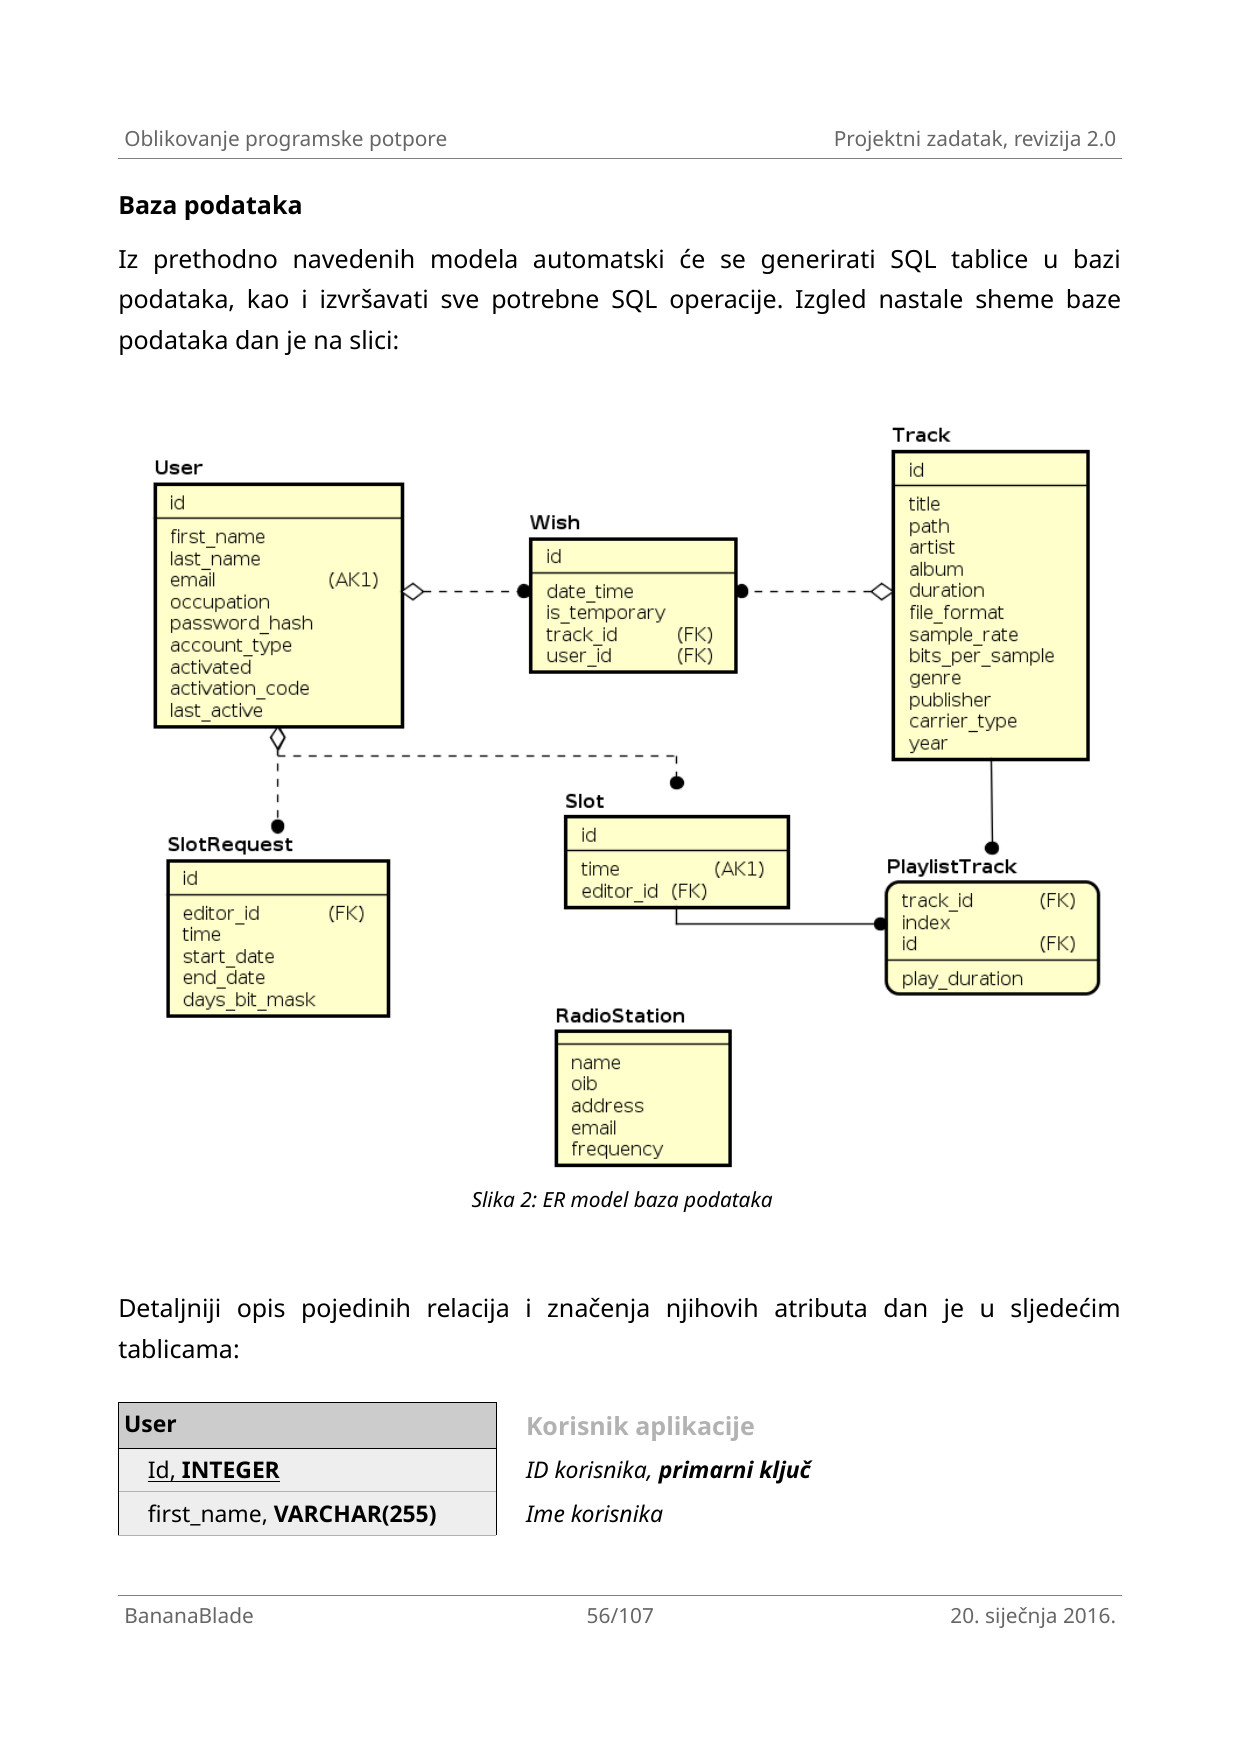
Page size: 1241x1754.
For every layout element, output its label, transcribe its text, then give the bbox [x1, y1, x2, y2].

table_cell ID korisnika, primarni ključ [497, 1448, 1123, 1491]
table_header User [119, 1403, 496, 1448]
table_cell first_name, VARCHAR(255) [119, 1492, 496, 1535]
text Detaljniji opis pojedinih relacija i značenja njihovih atributa dan je u sljedećim tablicama: [118, 1291, 1122, 1366]
table_cell Ime korisnika [497, 1491, 1123, 1535]
text [121, 396, 1125, 408]
subtitle Baza podataka [118, 188, 1122, 222]
text Iz prethodno navedenih modela automatski će se generirati SQL tablice u bazi podataka, kao i izvršavati sve potrebne SQL operacije. Izgled nastale sheme baze podataka dan je na slici: [118, 241, 1122, 357]
table_cell Id, INTEGER [119, 1449, 496, 1491]
table_header Korisnik aplikacije [497, 1402, 1123, 1448]
text Slika 2: ER model baza podataka [121, 1180, 1125, 1214]
picture [121, 408, 1126, 1180]
